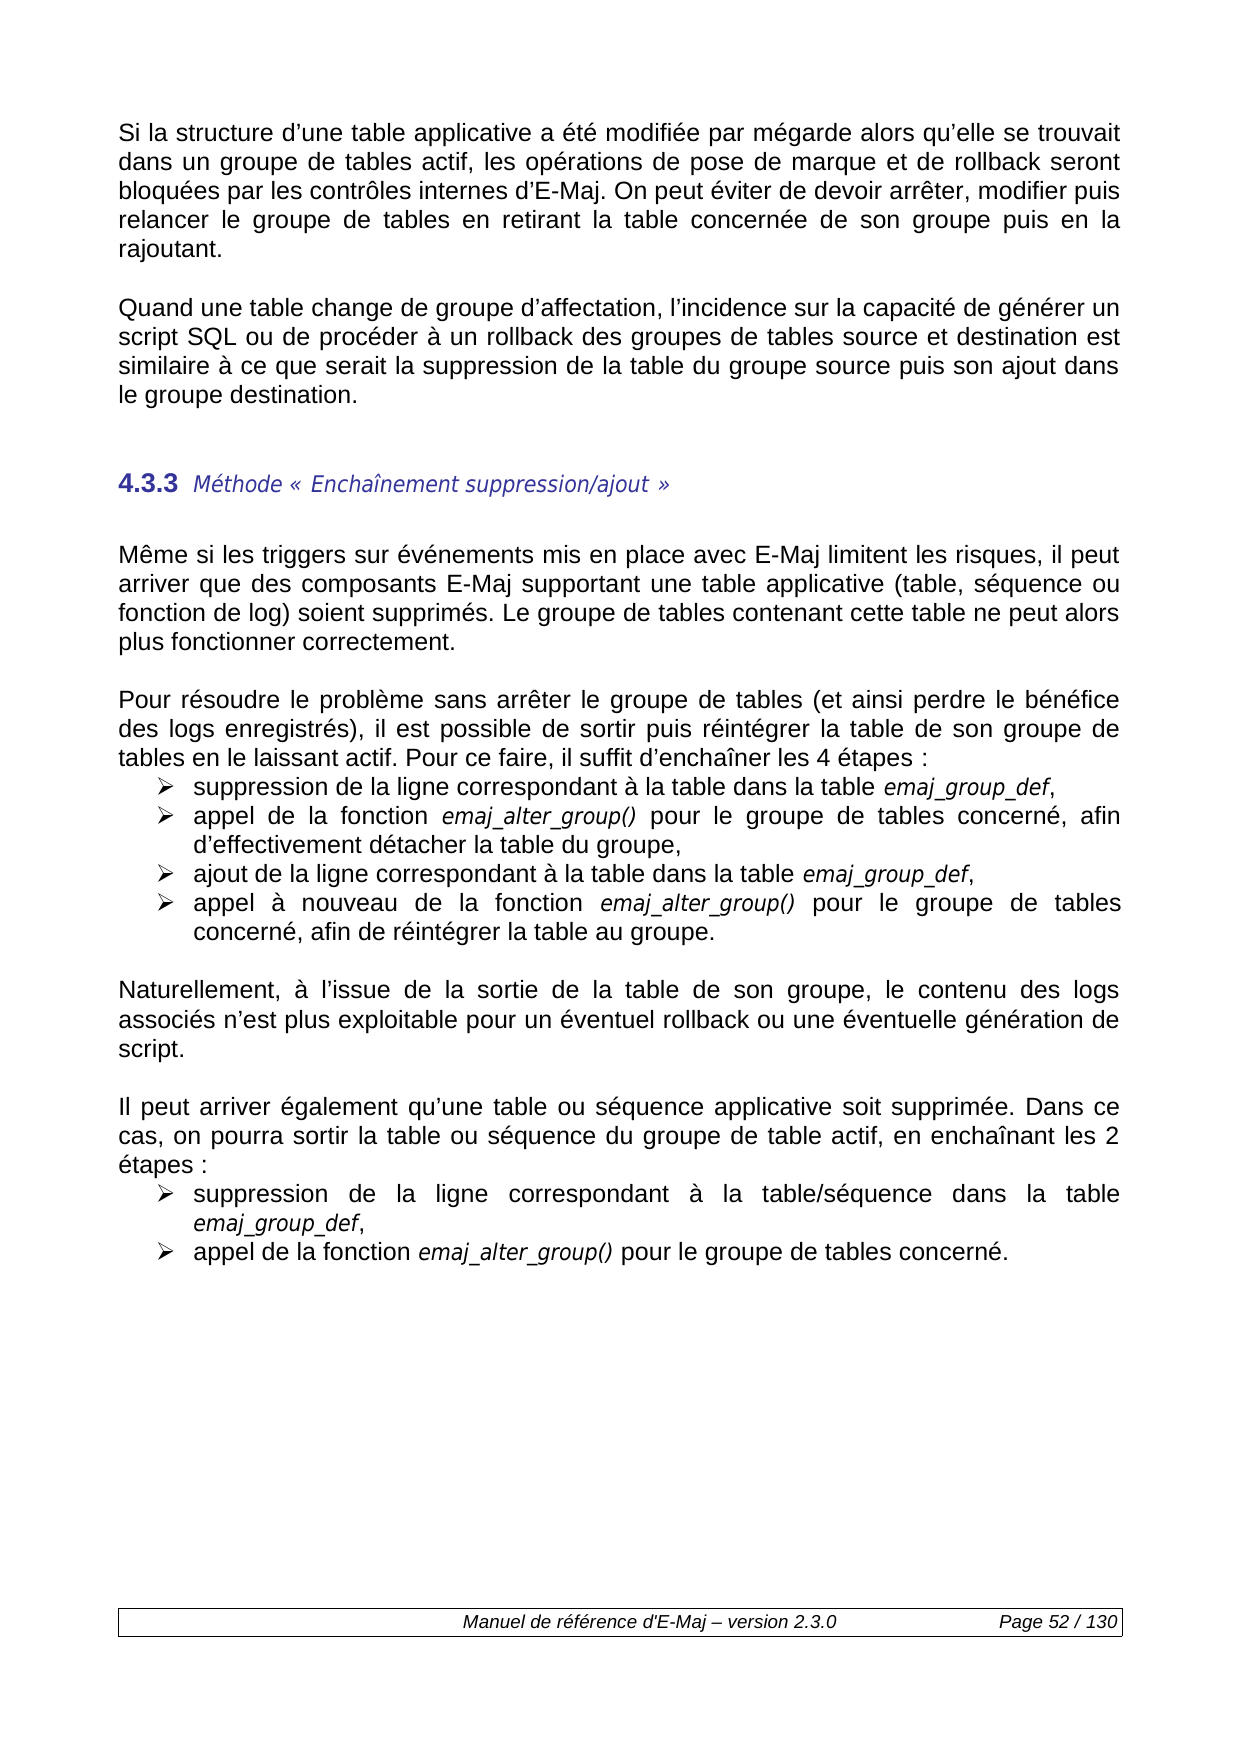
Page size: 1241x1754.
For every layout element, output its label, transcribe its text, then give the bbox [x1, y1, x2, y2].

list appel de la fonction emaj_alter_group() pour le groupe de tables concerné, afin d’effectivement détacher la table du groupe, [156, 801, 1122, 859]
list suppression de la ligne correspondant à la table/séquence dans la table emaj_group_def, [156, 1179, 1122, 1237]
text Pour résoudre le problème sans arrêter le groupe de tables (et ainsi perdre le bénéfice des logs enregistrés), il est possible de sortir puis réintégrer la table de son groupe de tables en le laissant actif. Pour ce faire, il suffit d’enchaîner les 4 étapes : [118, 685, 1122, 772]
text Il peut arriver également qu’une table ou séquence applicative soit supprimée. Dans ce cas, on pourra sortir la table ou séquence du groupe de table actif, en enchaînant les 2 étapes : [118, 1092, 1122, 1179]
text Naturellement, à l’issue de la sortie de la table de son groupe, le contenu des logs associés n’est plus exploitable pour un éventuel rollback ou une éventuelle génération de script. [118, 975, 1122, 1063]
list suppression de la ligne correspondant à la table dans la table emaj_group_def, [156, 772, 1122, 801]
text Si la structure d’une table applicative a été modifiée par mégarde alors qu’elle se trouvait dans un groupe de tables actif, les opérations de pose de marque et de rollback seront bloquées par les contrôles internes d’E-Maj. On peut éviter de devoir arrêter, modifier puis relancer le groupe de tables en retirant la table concernée de son groupe puis en la rajoutant. [118, 118, 1122, 263]
list appel à nouveau de la fonction emaj_alter_group() pour le groupe de tables concerné, afin de réintégrer la table au groupe. [156, 888, 1122, 946]
text Même si les triggers sur événements mis en place avec E-Maj limitent les risques, il peut arriver que des composants E-Maj supportant une table applicative (table, séquence ou fonction de log) soient supprimés. Le groupe de tables contenant cette table ne peut alors plus fonctionner correctement. [118, 539, 1122, 656]
subtitle Méthode « Enchaînement suppression/ajout » [118, 467, 1122, 498]
text Quand une table change de groupe d’affectation, l’incidence sur la capacité de générer un script SQL ou de procéder à un rollback des groupes de tables source et destination est similaire à ce que serait la suppression de la table du groupe source puis son ajout dans le groupe destination. [118, 292, 1122, 409]
list appel de la fonction emaj_alter_group() pour le groupe de tables concerné. [156, 1237, 1122, 1266]
list ajout de la ligne correspondant à la table dans la table emaj_group_def, [156, 859, 1122, 888]
